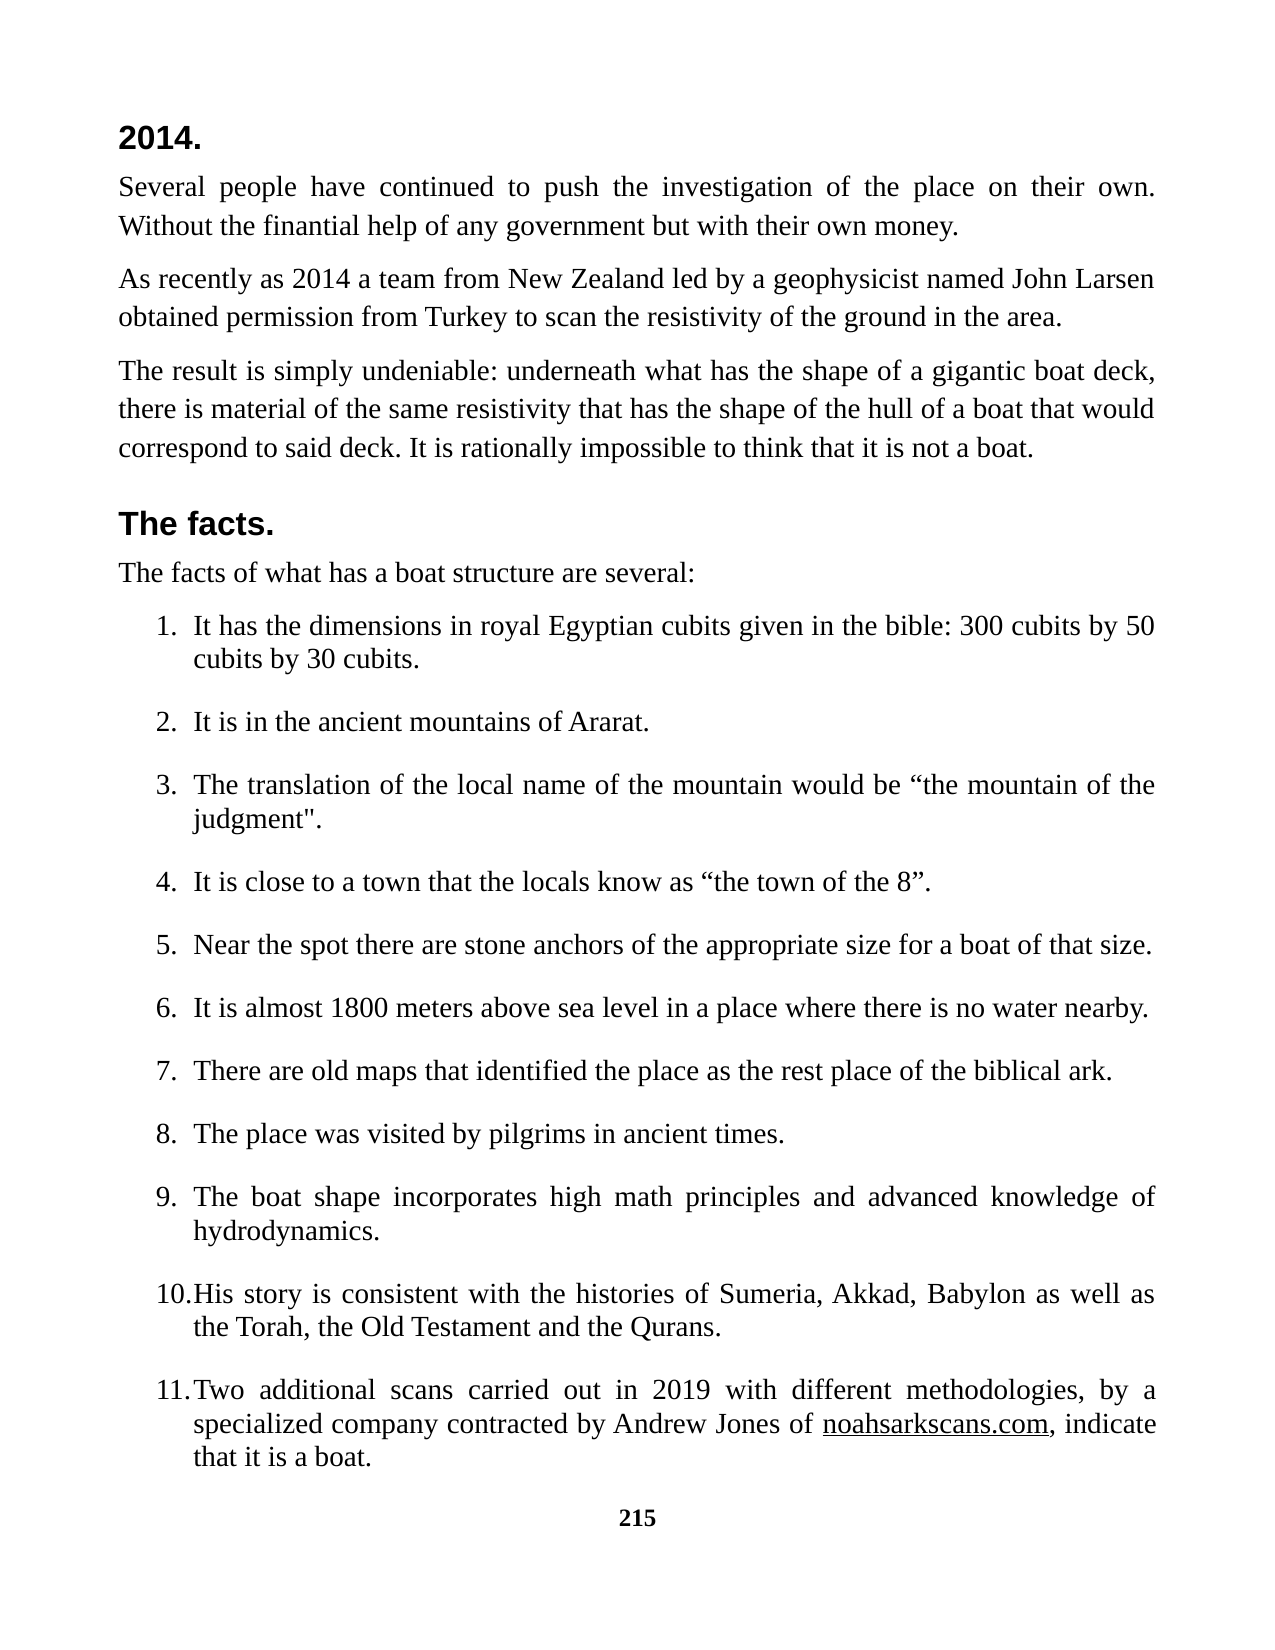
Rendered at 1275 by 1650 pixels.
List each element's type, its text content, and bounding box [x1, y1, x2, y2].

list It is in the ancient mountains of Ararat. [156, 704, 1157, 738]
subtitle The facts. [118, 504, 1157, 542]
list The translation of the local name of the mountain would be “the mountain of the judgment". [156, 767, 1157, 834]
subtitle 2014. [118, 118, 1157, 157]
list The boat shape incorporates high math principles and advanced knowledge of hydrodynamics. [156, 1179, 1157, 1246]
list Near the spot there are stone anchors of the appropriate size for a boat of that size. [156, 927, 1157, 961]
text The facts of what has a boat structure are several: [118, 555, 1157, 588]
list It is almost 1800 meters above sea level in a place where there is no water nearby. [156, 990, 1157, 1024]
list It has the dimensions in royal Egyptian cubits given in the bible: 300 cubits by 50 cubits by 30 cubits. [156, 608, 1157, 675]
list There are old maps that identified the place as the rest place of the biblical ark. [156, 1053, 1157, 1087]
text Several people have continued to push the investigation of the place on their own. Without the finantial help of any government but with their own money. [118, 169, 1157, 241]
list Two additional scans carried out in 2019 with different methodologies, by a specialized company contracted by Andrew Jones of noahsarkscans.com, indicate that it is a boat. [156, 1372, 1157, 1473]
list The place was visited by pilgrims in ancient times. [156, 1116, 1157, 1150]
text As recently as 2014 a team from New Zealand led by a geophysicist named John Larsen obtained permission from Turkey to scan the resistivity of the ground in the area. [118, 261, 1157, 333]
text The result is simply undeniable: underneath what has the shape of a gigantic boat deck, there is material of the same resistivity that has the shape of the hull of a boat that would correspond to said deck. It is rationally impossible to think that it is not a boat. [118, 353, 1157, 463]
list His story is consistent with the histories of Sumeria, Akkad, Babylon as well as the Torah, the Old Testament and the Qurans. [156, 1276, 1157, 1343]
list It is close to a town that the locals know as “the town of the 8”. [156, 864, 1157, 898]
